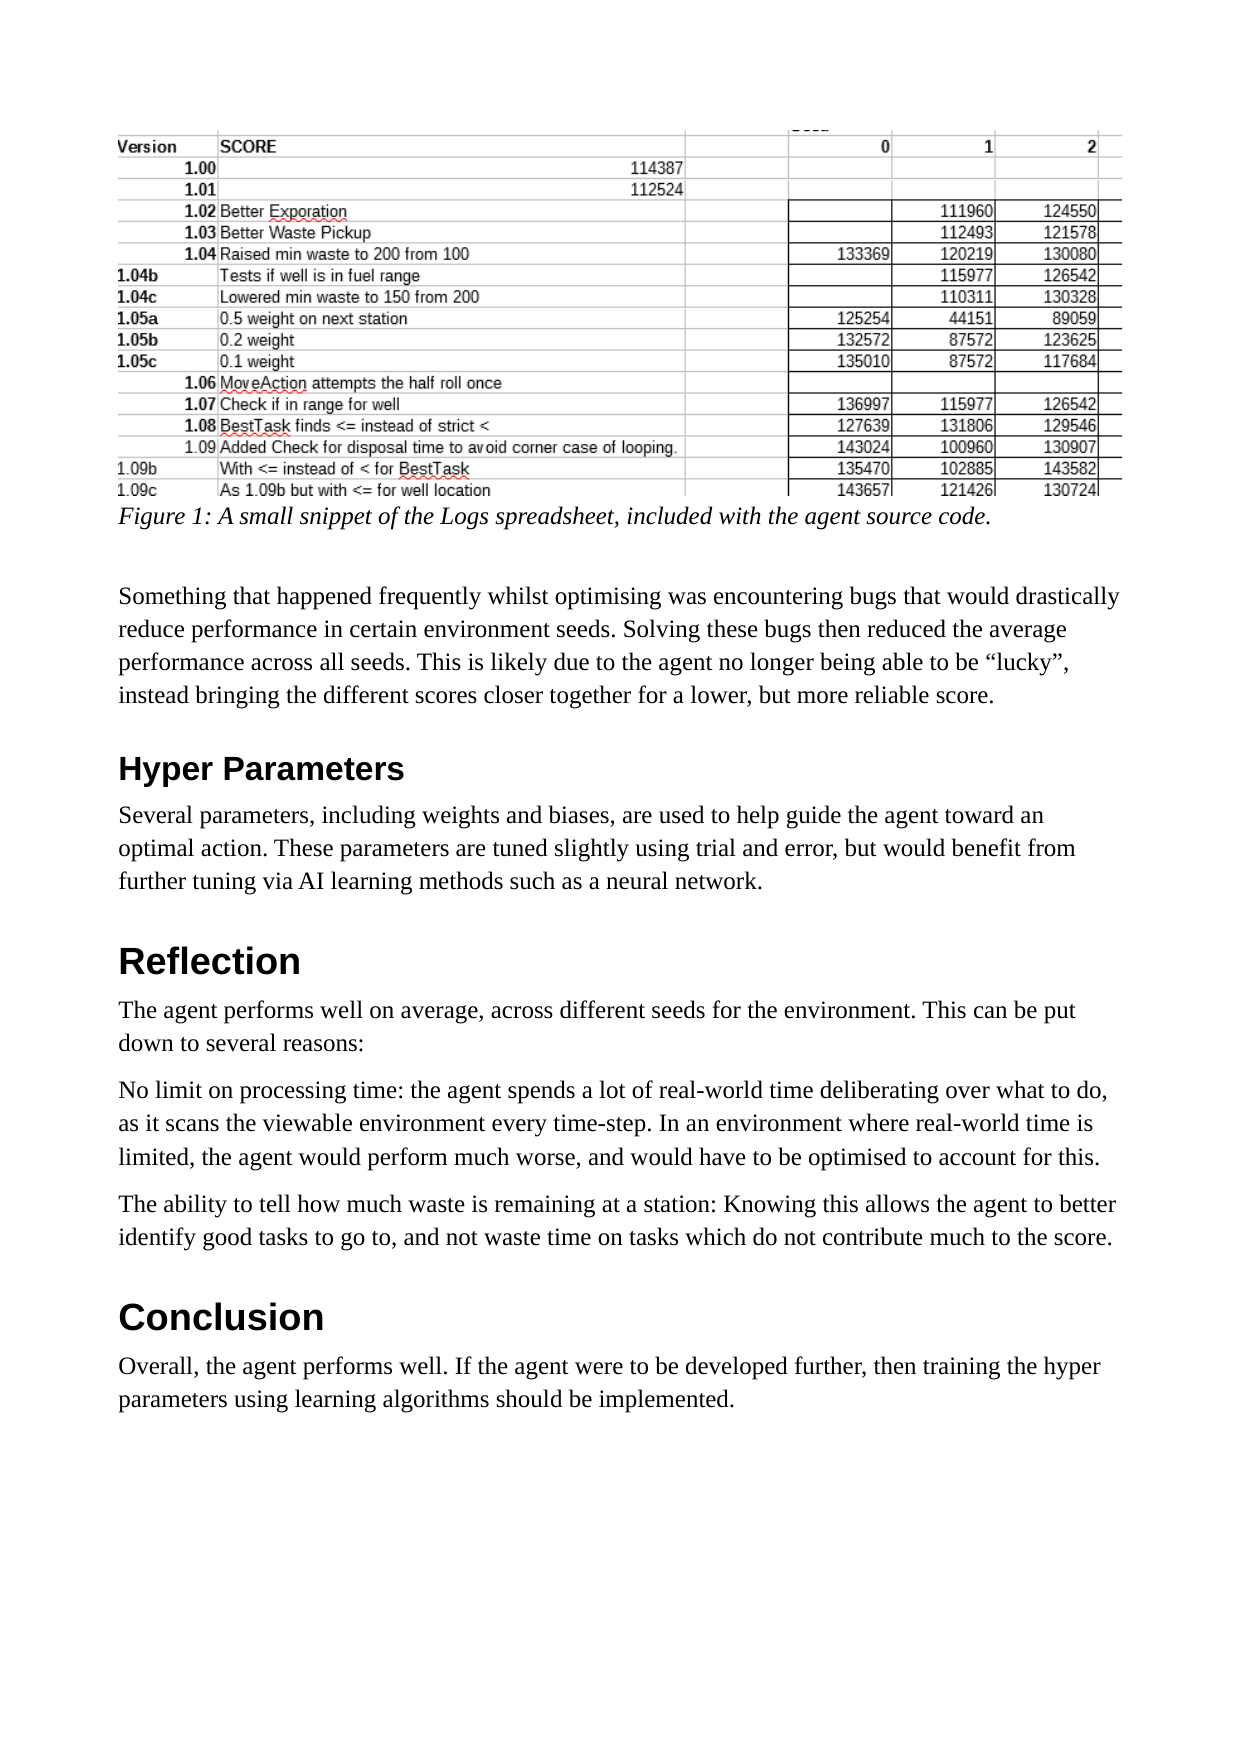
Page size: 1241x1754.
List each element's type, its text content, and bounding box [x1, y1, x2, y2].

text Several parameters, including weights and biases, are used to help guide the agent toward an optimal action. These parameters are tuned slightly using trial and error, but would benefit from further tuning via AI learning methods such as a neural network. [118, 800, 1122, 895]
subtitle Reflection [118, 939, 1122, 982]
text The ability to tell how much waste is remaining at a station: Knowing this allows the agent to better identify good tasks to go to, and not waste time on tasks which do not contribute much to the score. [118, 1189, 1122, 1251]
text Overall, the agent performs well. If the agent were to be developed further, then training the hyper parameters using learning algorithms should be implemented. [118, 1351, 1122, 1413]
subtitle Conclusion [118, 1295, 1122, 1338]
text The agent performs well on average, across different seeds for the environment. This can be put down to several reasons: [118, 995, 1122, 1057]
text Something that happened frequently whilst optimising was encountering bugs that would drastically reduce performance in certain environment seeds. Solving these bugs then reduced the average performance across all seeds. This is likely due to the agent no longer being able to be “lucky”, instead bringing the different scores closer together for a lower, but more reliable score. [118, 581, 1122, 709]
subtitle Hyper Parameters [118, 749, 1122, 788]
text Figure 1: A small snippet of the Logs spreadsheet, included with the agent source code. [118, 496, 1122, 529]
text No limit on processing time: the agent spends a lot of real-world time deliberating over what to do, as it scans the viewable environment every time-step. In an environment where real-world time is limited, the agent would perform much worse, and would have to be optimised to account for this. [118, 1076, 1122, 1170]
picture [118, 130, 1123, 496]
